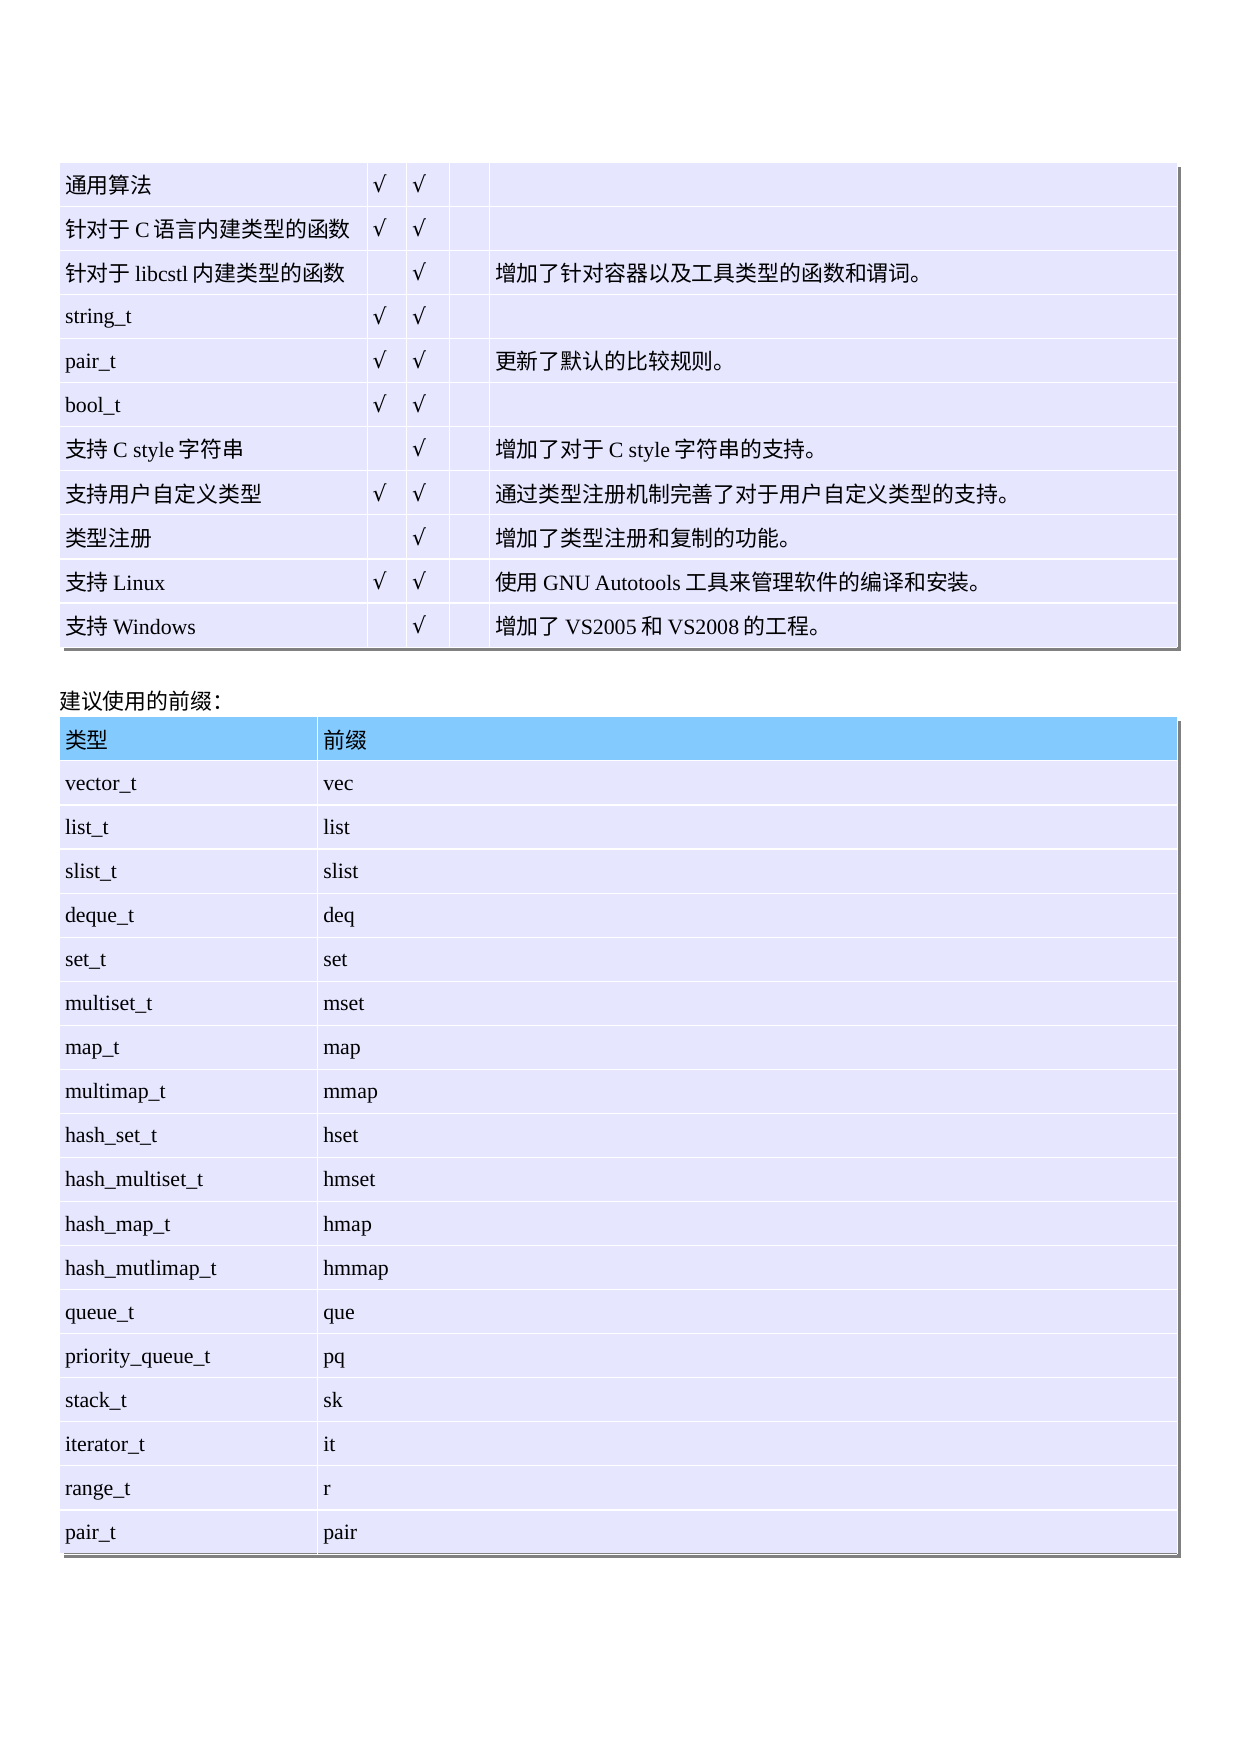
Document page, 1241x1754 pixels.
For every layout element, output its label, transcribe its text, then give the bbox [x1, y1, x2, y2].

table_cell range_t [60, 1466, 317, 1509]
table_cell hmset [318, 1158, 1177, 1201]
table_cell [368, 604, 406, 647]
table_cell 增加了类型注册和复制的功能。 [490, 515, 1177, 558]
table_cell deq [318, 894, 1177, 937]
table_cell list [318, 806, 1177, 848]
table_cell 增加了针对容器以及工具类型的函数和谓词。 [490, 251, 1177, 294]
table_cell 支持Windows [60, 604, 367, 647]
table_cell √ [368, 560, 406, 602]
table_cell [450, 163, 489, 206]
table_cell bool_t [60, 383, 367, 426]
table_cell slist [318, 850, 1177, 893]
table_cell √ [368, 383, 406, 426]
table_cell [368, 427, 406, 470]
table_cell √ [368, 207, 406, 250]
table_cell r [318, 1466, 1177, 1509]
text 建议使用的前缀： [59, 684, 1181, 716]
table_header 前缀 [318, 717, 1177, 760]
table_cell mmap [318, 1070, 1177, 1113]
table_cell √ [407, 560, 449, 602]
table_cell multiset_t [60, 982, 317, 1025]
table_cell hmmap [318, 1246, 1177, 1289]
table_cell que [318, 1290, 1177, 1333]
table_cell [450, 604, 489, 647]
table_cell [450, 560, 489, 602]
table_cell pair [318, 1511, 1177, 1553]
table_cell 通用算法 [60, 163, 367, 206]
table_cell set_t [60, 938, 317, 981]
table_cell √ [368, 471, 406, 514]
table_cell [450, 515, 489, 558]
table_cell priority_queue_t [60, 1334, 317, 1377]
table_cell 增加了对于C style字符串的支持。 [490, 427, 1177, 470]
table_cell [450, 471, 489, 514]
table_cell pq [318, 1334, 1177, 1377]
table_cell pair_t [60, 1511, 317, 1553]
table_cell [368, 515, 406, 558]
table_cell √ [407, 251, 449, 294]
table_cell √ [407, 163, 449, 206]
table_cell hash_map_t [60, 1202, 317, 1245]
table_cell 支持C style字符串 [60, 427, 367, 470]
table_cell hash_multiset_t [60, 1158, 317, 1201]
table_cell 针对于libcstl内建类型的函数 [60, 251, 367, 294]
table_cell [490, 207, 1177, 250]
table_cell vector_t [60, 761, 317, 804]
table_cell √ [407, 295, 449, 338]
table_cell mset [318, 982, 1177, 1025]
table_cell 针对于C语言内建类型的函数 [60, 207, 367, 250]
table_cell √ [368, 163, 406, 206]
table_cell [368, 251, 406, 294]
table_cell iterator_t [60, 1422, 317, 1465]
table_cell √ [368, 339, 406, 382]
table_cell hash_mutlimap_t [60, 1246, 317, 1289]
table_cell hset [318, 1114, 1177, 1157]
table_cell vec [318, 761, 1177, 804]
table_cell [450, 383, 489, 426]
table_cell √ [407, 515, 449, 558]
table_cell [450, 207, 489, 250]
table_cell map [318, 1026, 1177, 1069]
table_cell [490, 383, 1177, 426]
table_cell stack_t [60, 1378, 317, 1421]
table_cell slist_t [60, 850, 317, 893]
table_cell hmap [318, 1202, 1177, 1245]
table_cell 支持用户自定义类型 [60, 471, 367, 514]
table_cell 使用GNU Autotools工具来管理软件的编译和安装。 [490, 560, 1177, 602]
table_cell √ [407, 339, 449, 382]
table_cell 支持Linux [60, 560, 367, 602]
table_cell set [318, 938, 1177, 981]
table_header 类型 [60, 717, 317, 760]
table_cell pair_t [60, 339, 367, 382]
table_cell [450, 251, 489, 294]
table_cell 通过类型注册机制完善了对于用户自定义类型的支持。 [490, 471, 1177, 514]
table_cell [450, 427, 489, 470]
table_cell string_t [60, 295, 367, 338]
table_cell deque_t [60, 894, 317, 937]
table_cell map_t [60, 1026, 317, 1069]
table_cell [450, 339, 489, 382]
table_cell multimap_t [60, 1070, 317, 1113]
table_cell list_t [60, 806, 317, 848]
table_cell √ [368, 295, 406, 338]
table_cell √ [407, 471, 449, 514]
table_cell 增加了VS2005和VS2008的工程。 [490, 604, 1177, 647]
table_cell √ [407, 383, 449, 426]
table_cell it [318, 1422, 1177, 1465]
table_cell 类型注册 [60, 515, 367, 558]
table_cell sk [318, 1378, 1177, 1421]
table_cell √ [407, 207, 449, 250]
table_cell queue_t [60, 1290, 317, 1333]
table_cell [450, 295, 489, 338]
table_cell [490, 295, 1177, 338]
table_cell √ [407, 427, 449, 470]
table_cell hash_set_t [60, 1114, 317, 1157]
table_cell √ [407, 604, 449, 647]
table_cell [490, 163, 1177, 206]
table_cell 更新了默认的比较规则。 [490, 339, 1177, 382]
